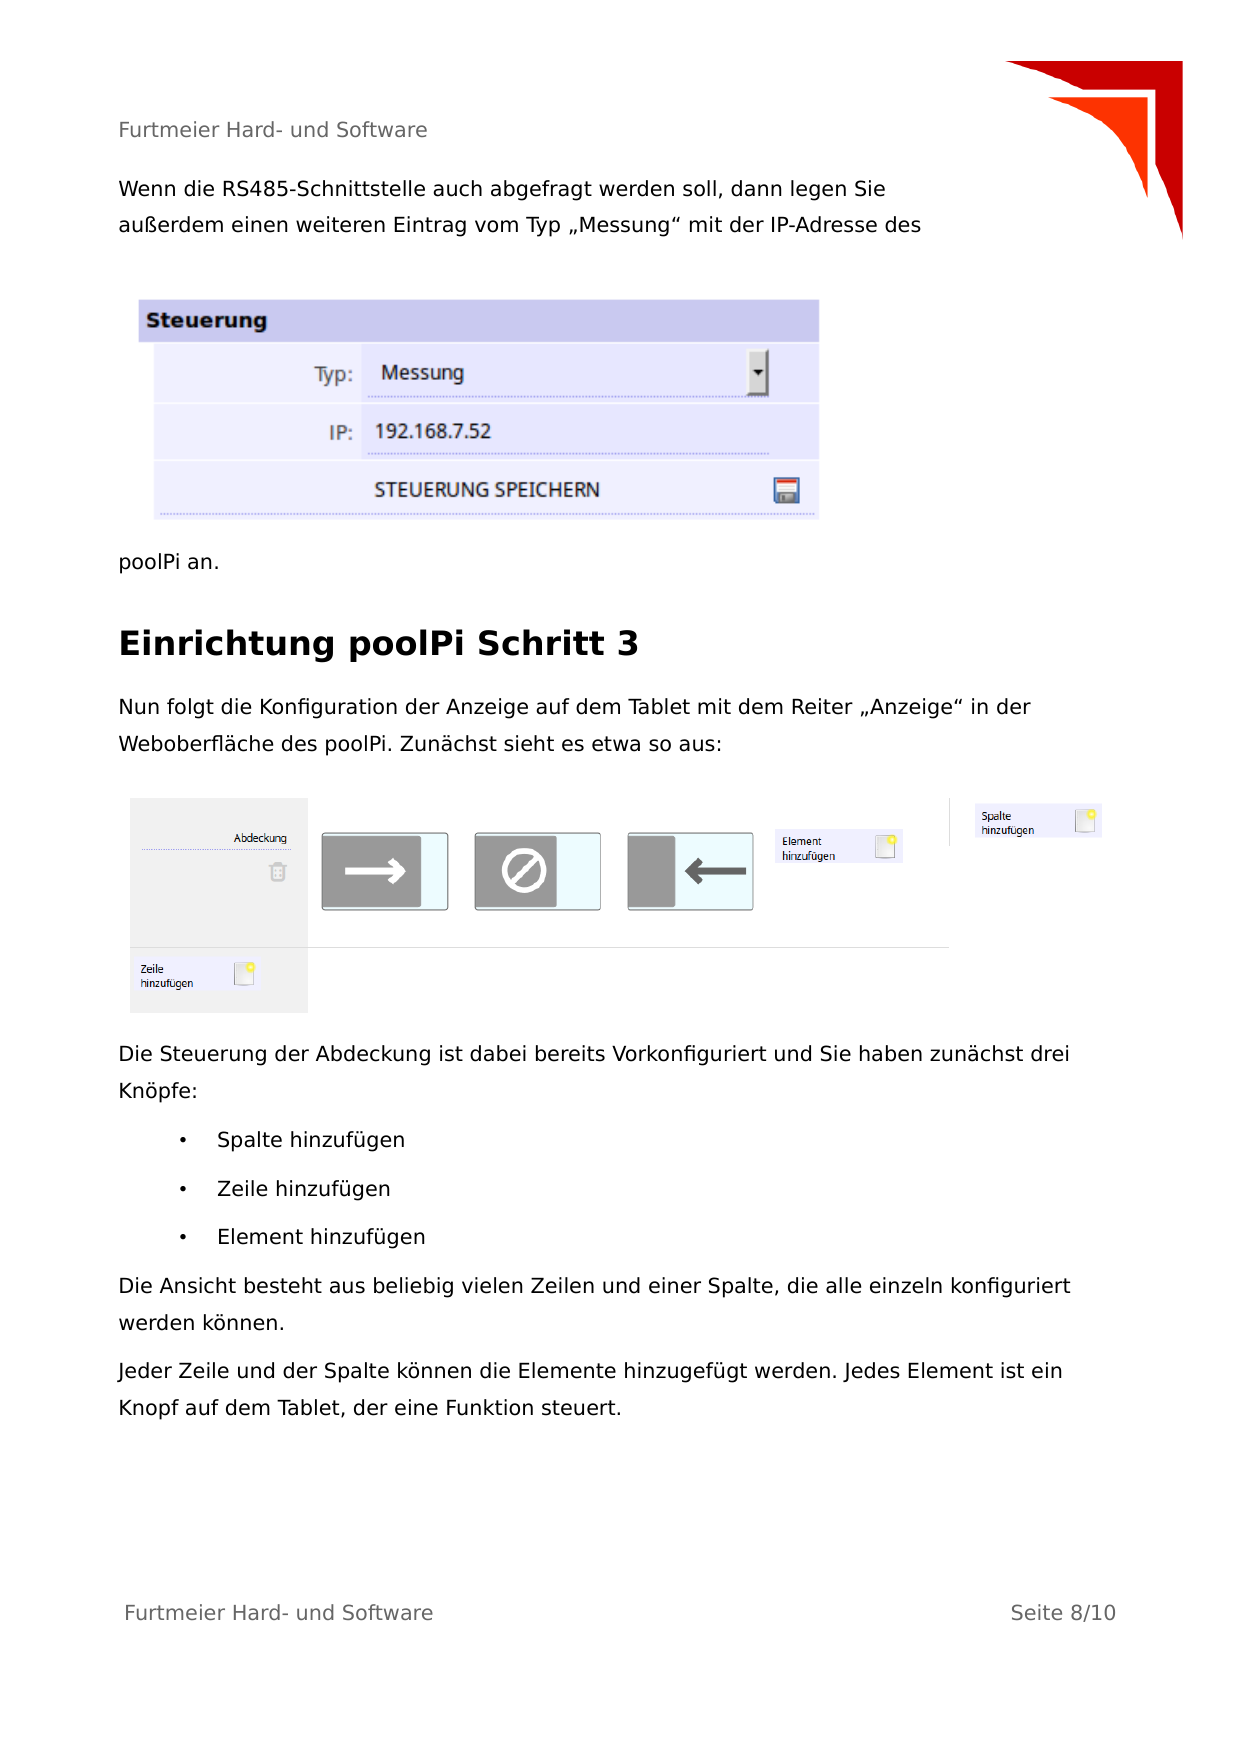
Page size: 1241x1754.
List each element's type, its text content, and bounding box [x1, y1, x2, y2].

picture [138, 288, 847, 533]
list Zeile hinzufügen [179, 1177, 1122, 1201]
subtitle Einrichtung poolPi Schritt 3 [118, 624, 1122, 663]
text Die Steuerung der Abdeckung ist dabei bereits Vorkonfiguriert und Sie haben zunächst drei Knöpfe: [118, 781, 1122, 1103]
picture [1005, 61, 1183, 240]
text Nun folgt die Konfiguration der Anzeige auf dem Tablet mit dem Reiter „Anzeige“ in der Weboberfläche des poolPi. Zunächst sieht es etwa so aus: [118, 695, 1122, 756]
picture [130, 798, 1111, 1013]
text Die Ansicht besteht aus beliebig vielen Zeilen und einer Spalte, die alle einzeln konfiguriert werden können. [118, 1274, 1122, 1335]
list Spalte hinzufügen [179, 1128, 1122, 1152]
text Jeder Zeile und der Spalte können die Elemente hinzugefügt werden. Jedes Element ist ein Knopf auf dem Tablet, der eine Funktion steuert. [118, 1359, 1122, 1420]
list Element hinzufügen [179, 1225, 1122, 1250]
text Wenn die RS485-Schnittstelle auch abgefragt werden soll, dann legen Sie außerdem einen weiteren Eintrag vom Typ „Messung“ mit der IP-Adresse des poolPi an. [118, 177, 1122, 575]
